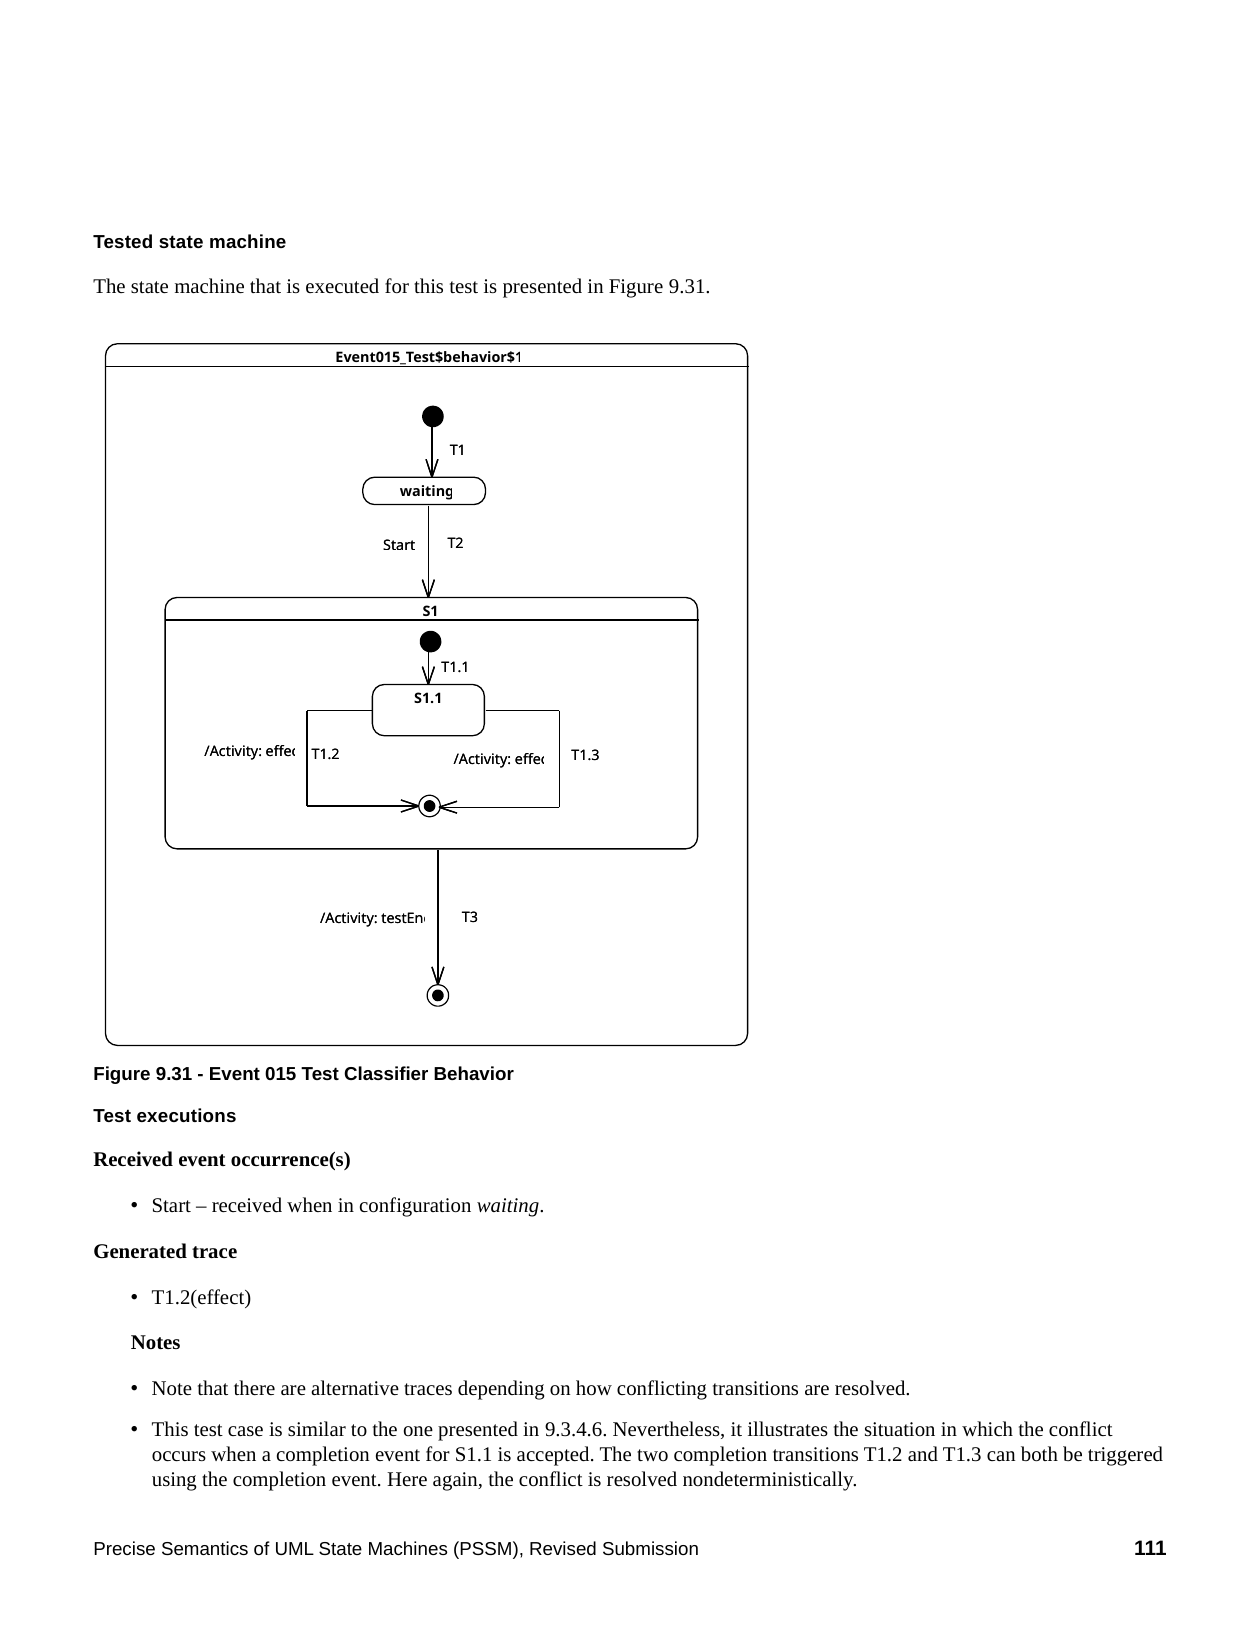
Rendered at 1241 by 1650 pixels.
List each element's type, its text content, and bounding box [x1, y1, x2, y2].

text Figure 9.31 - Event 015 Test Classifier Behavior [93, 331, 761, 1084]
list Note that there are alternative traces depending on how conflicting transitions are resolved. [131, 1375, 1164, 1400]
list Start – received when in configuration waiting. [131, 1192, 1164, 1217]
subtitle Tested state machine [93, 231, 1164, 253]
list T1.2(effect) [131, 1284, 1164, 1309]
text Notes [131, 1330, 1164, 1354]
subtitle Test executions [93, 319, 1164, 1126]
text The state machine that is executed for this test is presented in Figure 9.31. [93, 274, 1164, 298]
text Generated trace [93, 1238, 1164, 1263]
list This test case is similar to the one presented in 9.3.4.6. Nevertheless, it illustrates the situation in which the conflict occurs when a completion event for S1.1 is accepted. The two completion transitions T1.2 and T1.3 can both be triggered using the completion event. Here again, the conflict is resolved nondeterministically. [131, 1416, 1164, 1491]
text Received event occurrence(s) [93, 1147, 1164, 1171]
